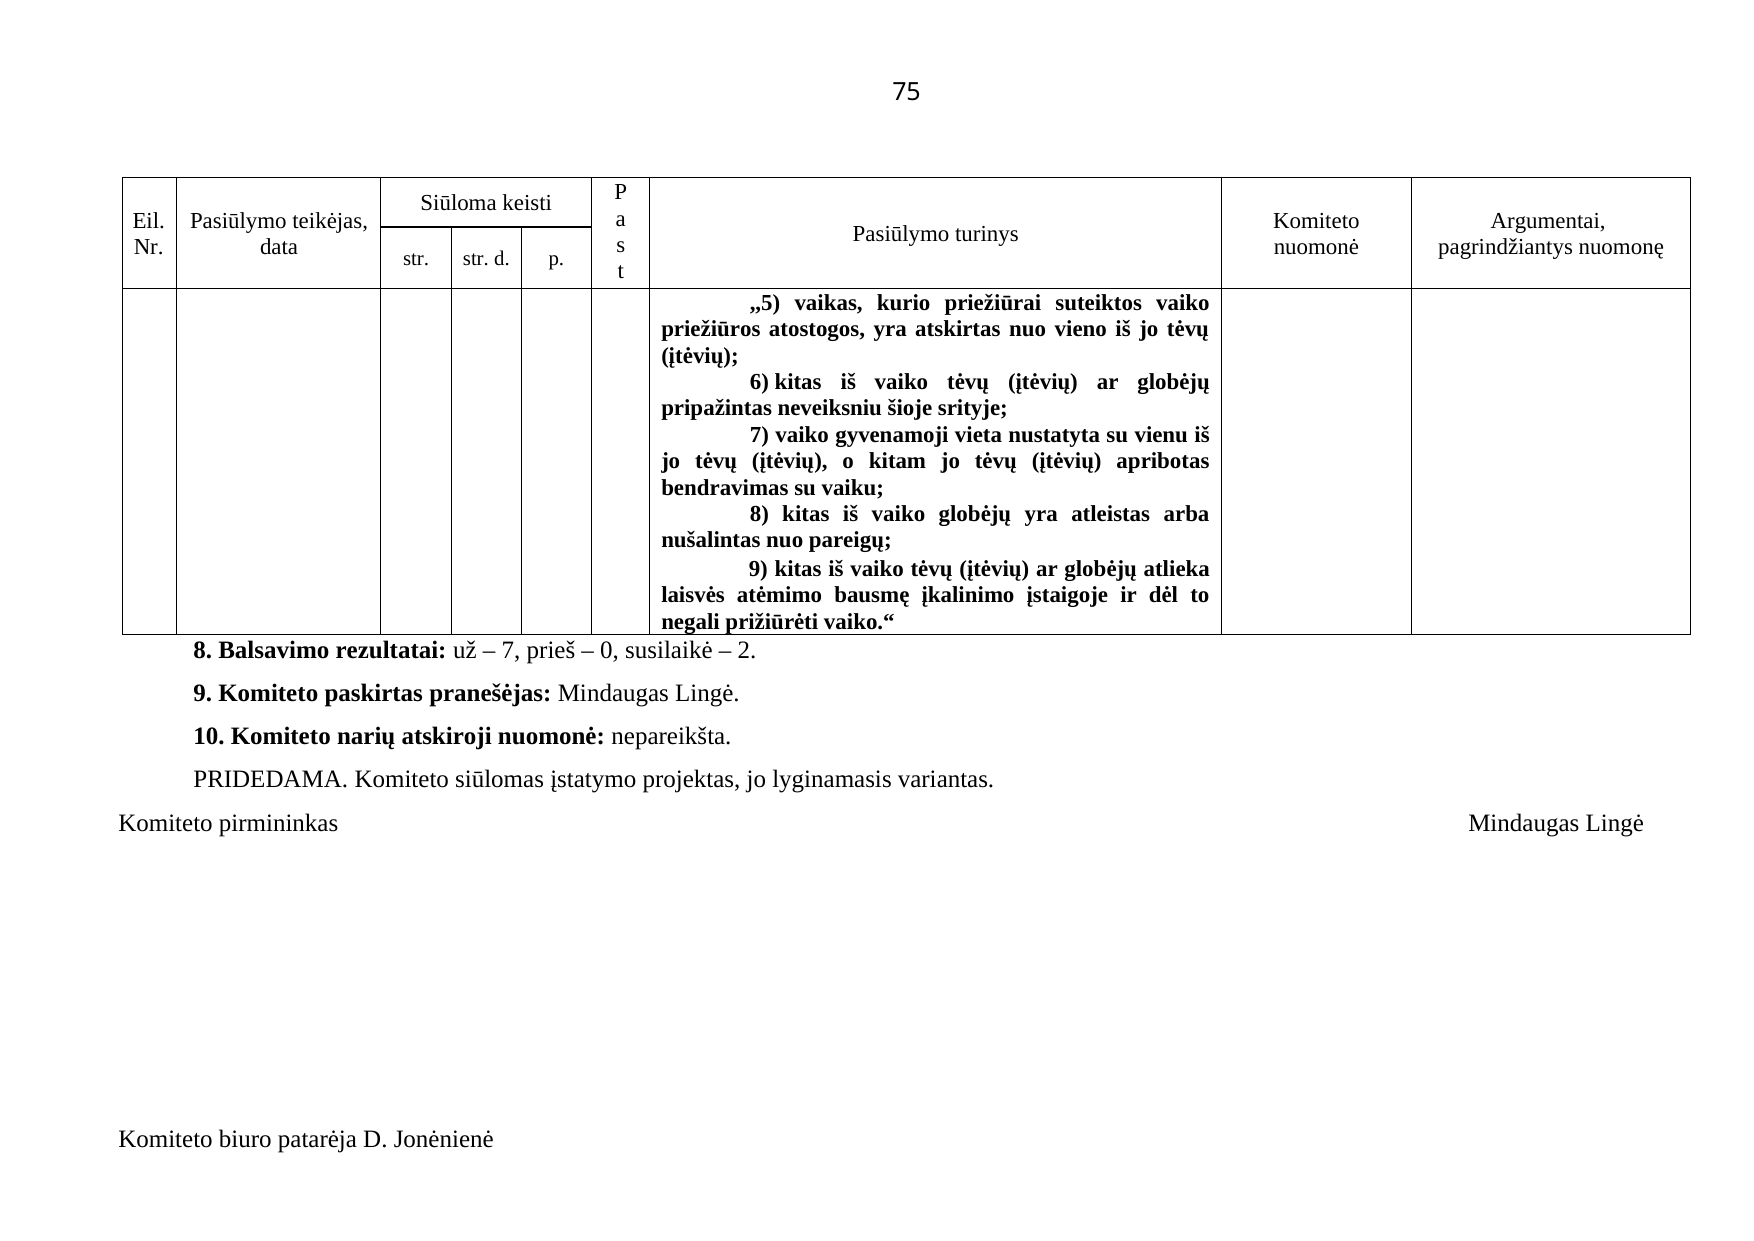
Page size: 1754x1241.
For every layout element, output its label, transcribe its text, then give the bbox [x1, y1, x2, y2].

table_cell [381, 289, 451, 634]
table_cell [522, 289, 591, 634]
table_cell [1222, 289, 1411, 634]
table_cell ,,5) vaikas, kurio priežiūrai suteiktos vaiko priežiūros atostogos, yra atskirtas nuo vieno iš jo tėvų (įtėvių); 6) kitas iš vaiko tėvų (įtėvių) ar globėjų pripažintas neveiksniu šioje srityje; 7) vaiko gyvenamoji vieta nustatyta su vienu iš jo tėvų (įtėvių), o kitam jo tėvų (įtėvių) apribotas bendravimas su vaiku; 8) kitas iš vaiko globėjų yra atleistas arba nušalintas nuo pareigų; 9) kitas iš vaiko tėvų (įtėvių) ar globėjų atlieka laisvės atėmimo bausmę įkalinimo įstaigoje ir dėl to negali prižiūrėti vaiko.“ [650, 289, 1221, 634]
text PRIDEDAMA. Komiteto siūlomas įstatymo projektas, jo lyginamasis variantas. [118, 764, 1695, 793]
table_cell str. [381, 228, 451, 288]
table_header Pasiūlymo teikėjas, data [177, 178, 380, 288]
text 9. Komiteto paskirtas pranešėjas: Mindaugas Lingė. [118, 678, 1695, 707]
table_cell [1412, 289, 1690, 634]
table_header Siūloma keisti [381, 178, 591, 226]
table_cell N N N N N [592, 289, 649, 634]
table_cell str. d. [452, 228, 521, 288]
table_header Argumentai, pagrindžiantys nuomonę [1412, 178, 1690, 288]
text 8. Balsavimo rezultatai: už – 7, prieš – 0, susilaikė – 2. [118, 635, 1695, 664]
table_header Komiteto nuomonė [1222, 178, 1411, 288]
table_cell p. [522, 228, 591, 288]
text 10. Komiteto narių atskiroji nuomonė: nepareikšta. [118, 721, 1695, 750]
table_cell [452, 289, 521, 634]
table_cell [123, 289, 176, 634]
text Komiteto pirmininkas Mindaugas Lingė [118, 808, 1695, 836]
table_header Pasiūlymo turinys [650, 178, 1221, 288]
table_cell [177, 289, 380, 634]
text Komiteto biuro patarėja D. Jonėnienė [118, 1124, 1695, 1153]
table_header Eil. Nr. [123, 178, 176, 288]
table_header Pastabos [592, 178, 649, 288]
